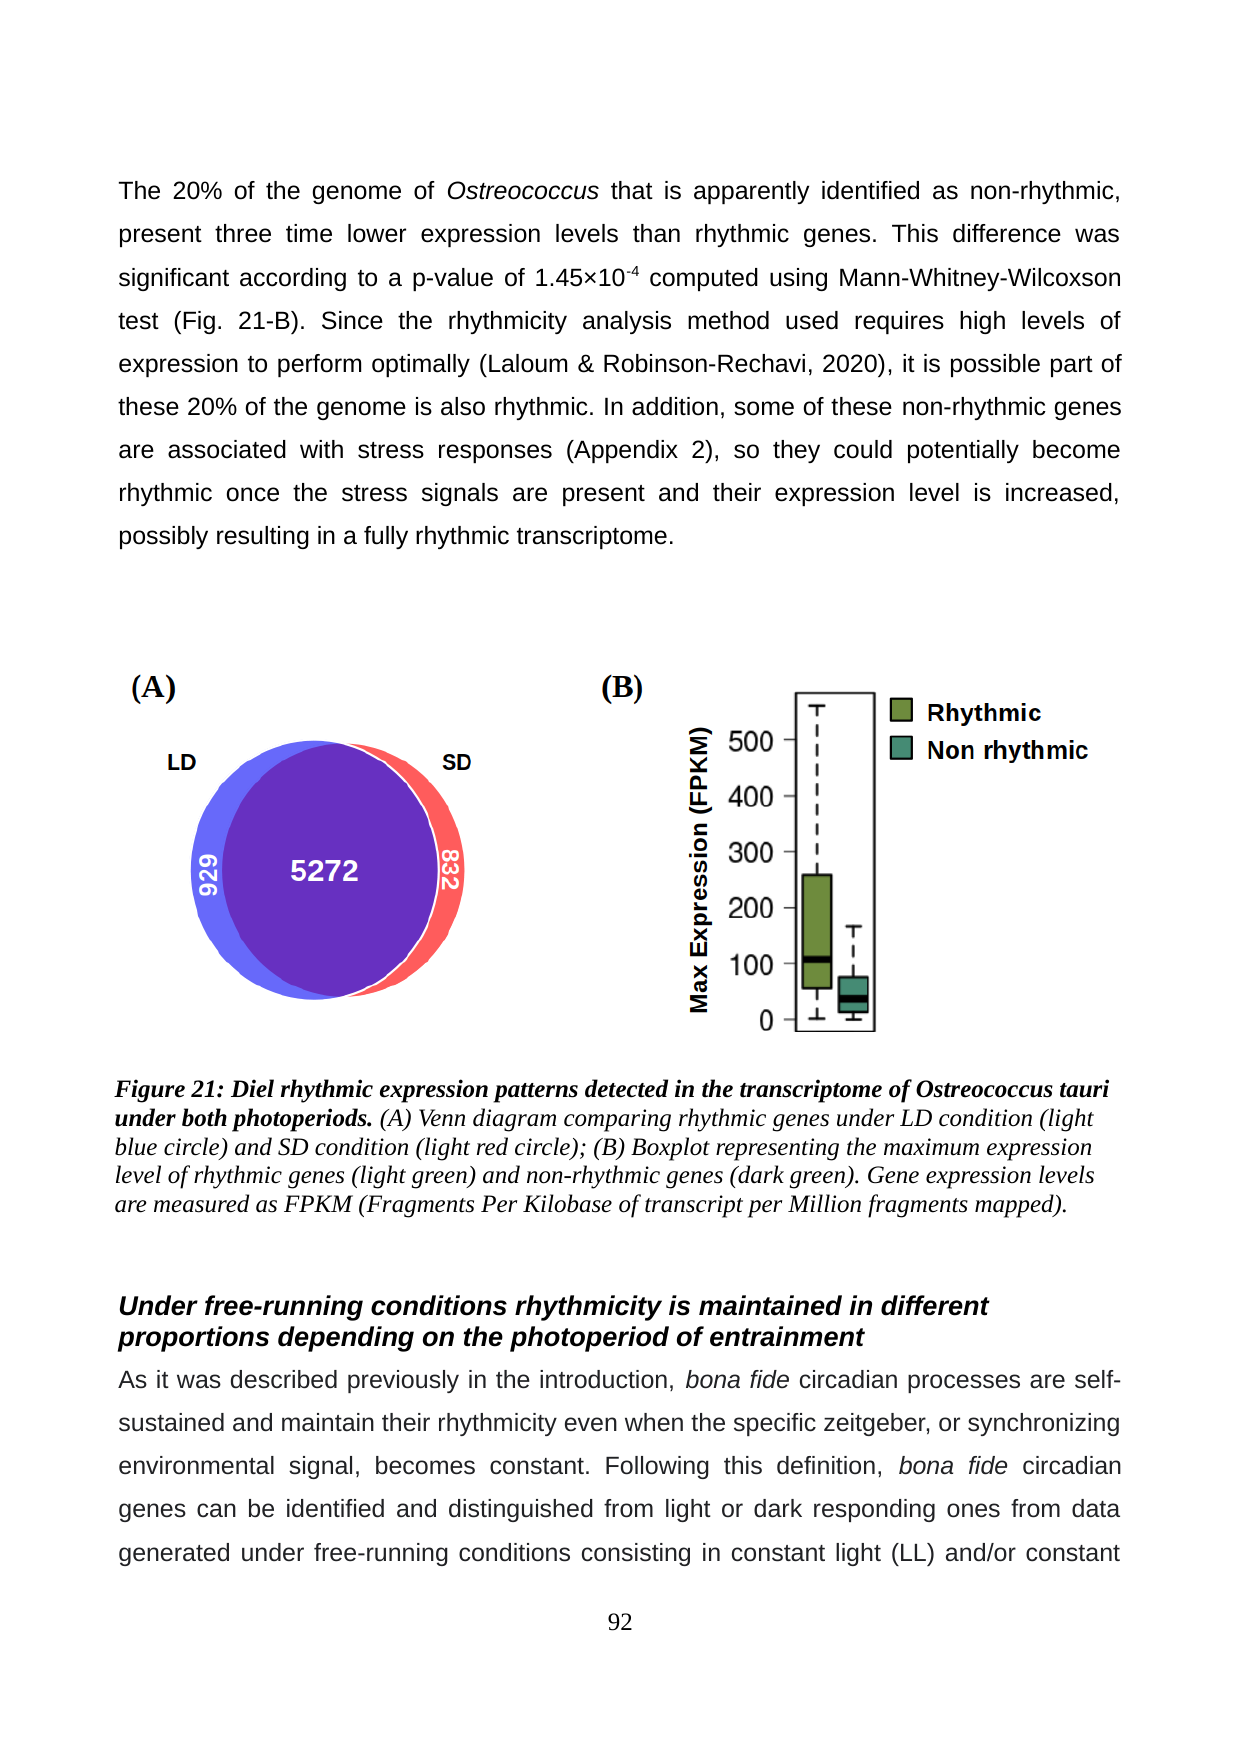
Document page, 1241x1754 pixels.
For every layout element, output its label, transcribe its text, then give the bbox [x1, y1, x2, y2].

subtitle Under free-running conditions rhythmicity is maintained in different proportions depending on the photoperiod of entrainment [118, 1290, 1122, 1353]
text The 20% of the genome of Ostreococcus that is apparently identified as non-rhythmic, present three time lower expression levels than rhythmic genes. This difference was significant according to a p-value of 1.45×10-4 computed using Mann-Whitney-Wilcoxson test (Fig. 21-B). Since the rhythmicity analysis method used requires high levels of expression to perform optimally (Laloum & Robinson-Rechavi, 2020)⁠, it is possible part of these 20% of the genome is also rhythmic. In addition, some of these non-rhythmic genes are associated with stress responses (Appendix 2), so they could potentially become rhythmic once the stress signals are present and their expression level is increased, possibly resulting in a fully rhythmic transcriptome. [118, 176, 1122, 550]
picture [114, 649, 1119, 1075]
text Figure 21: Diel rhythmic expression patterns detected in the transcriptome of Ostreococcus tauri under both photoperiods. (A) Venn diagram comparing rhythmic genes under LD condition (light blue circle) and SD condition (light red circle); (B) Boxplot representing the maximum expression level of rhythmic genes (light green) and non-rhythmic genes (dark green). Gene expression levels are measured as FPKM (Fragments Per Kilobase of transcript per Million fragments mapped). [114, 1075, 1118, 1218]
text As it was described previously in the introduction, bona fide circadian processes are self-sustained and maintain their rhythmicity even when the specific zeitgeber, or synchronizing environmental signal, becomes constant. Following this definition, bona fide circadian genes can be identified and distinguished from light or dark responding ones from data generated under free-running conditions consisting in constant light (LL) and/or constant [118, 1365, 1122, 1566]
